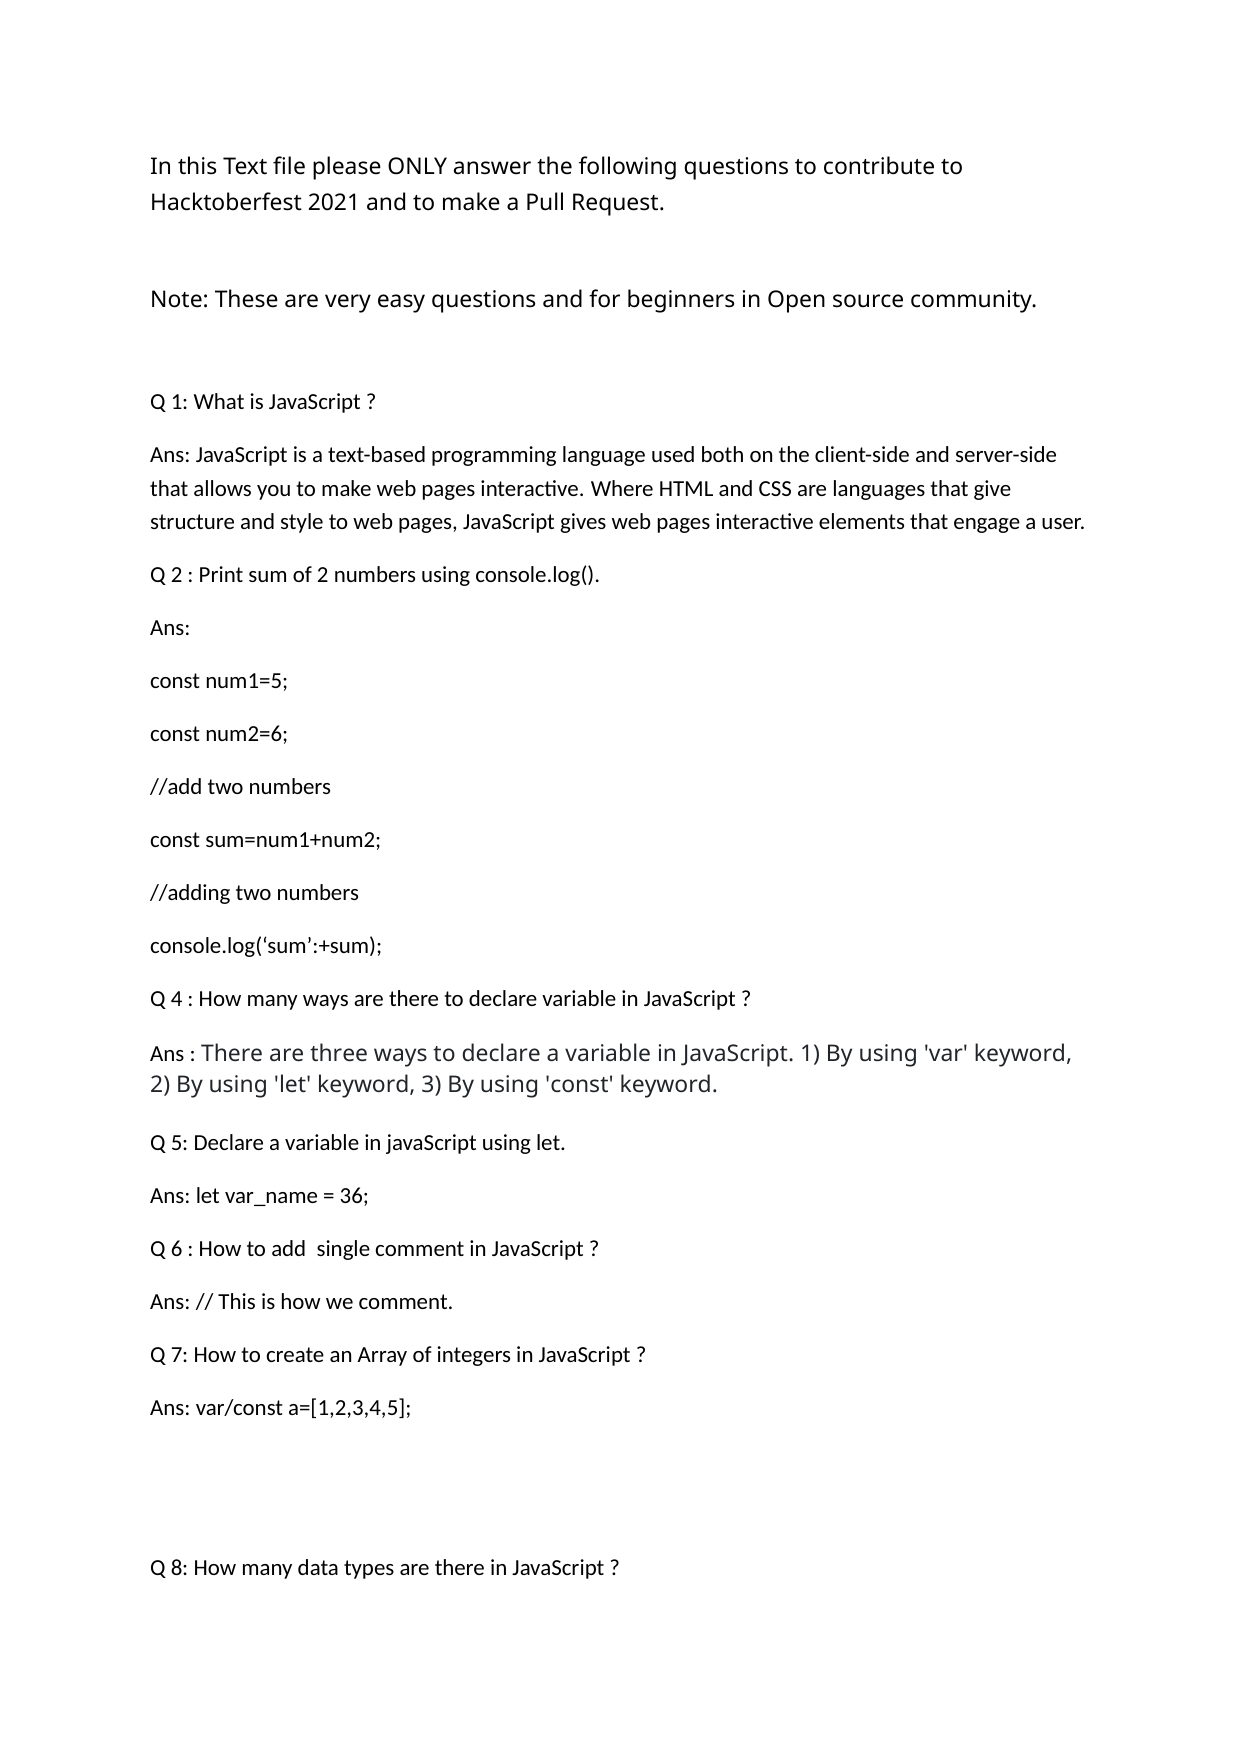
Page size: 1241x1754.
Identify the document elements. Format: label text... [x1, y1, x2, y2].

text Q 5: Declare a variable in javaScript using let. [150, 1128, 1090, 1156]
text const sum=num1+num2; [150, 825, 1090, 853]
text Q 2 : Print sum of 2 numbers using console.log(). [150, 560, 1090, 588]
text Note: These are very easy questions and for beginners in Open source community. [150, 283, 1090, 314]
text Ans: // This is how we comment. [150, 1287, 1090, 1316]
text Ans: [150, 613, 1090, 641]
text Q 8: How many data types are there in JavaScript ? [150, 1553, 1090, 1581]
text //add two numbers [150, 772, 1090, 800]
text Q 7: How to create an Array of integers in JavaScript ? [150, 1341, 1090, 1368]
text Ans: JavaScript is a text-based programming language used both on the client-side and server-side that allows you to make web pages interactive. Where HTML and CSS are languages that give structure and style to web pages, JavaScript gives web pages interactive elements that engage a user. [150, 440, 1090, 535]
text Ans: let var_name = 36; [150, 1181, 1090, 1209]
text console.log(‘sum’:+sum); [150, 931, 1090, 959]
text const num1=5; [150, 666, 1090, 694]
text Ans : There are three ways to declare a variable in JavaScript. 1) By using 'var' keyword, 2) By using 'let' keyword, 3) By using 'const' keyword. [150, 1037, 1090, 1100]
text Q 1: What is JavaScript ? [150, 387, 1090, 415]
text Ans: var/const a=[1,2,3,4,5]; [150, 1393, 1090, 1422]
text Q 4 : How many ways are there to declare variable in JavaScript ? [150, 984, 1090, 1012]
text //adding two numbers [150, 878, 1090, 906]
text Q 6 : How to add single comment in JavaScript ? [150, 1234, 1090, 1262]
text const num2=6; [150, 719, 1090, 747]
text In this Text file please ONLY answer the following questions to contribute to Hacktoberfest 2021 and to make a Pull Request. [150, 150, 1090, 217]
